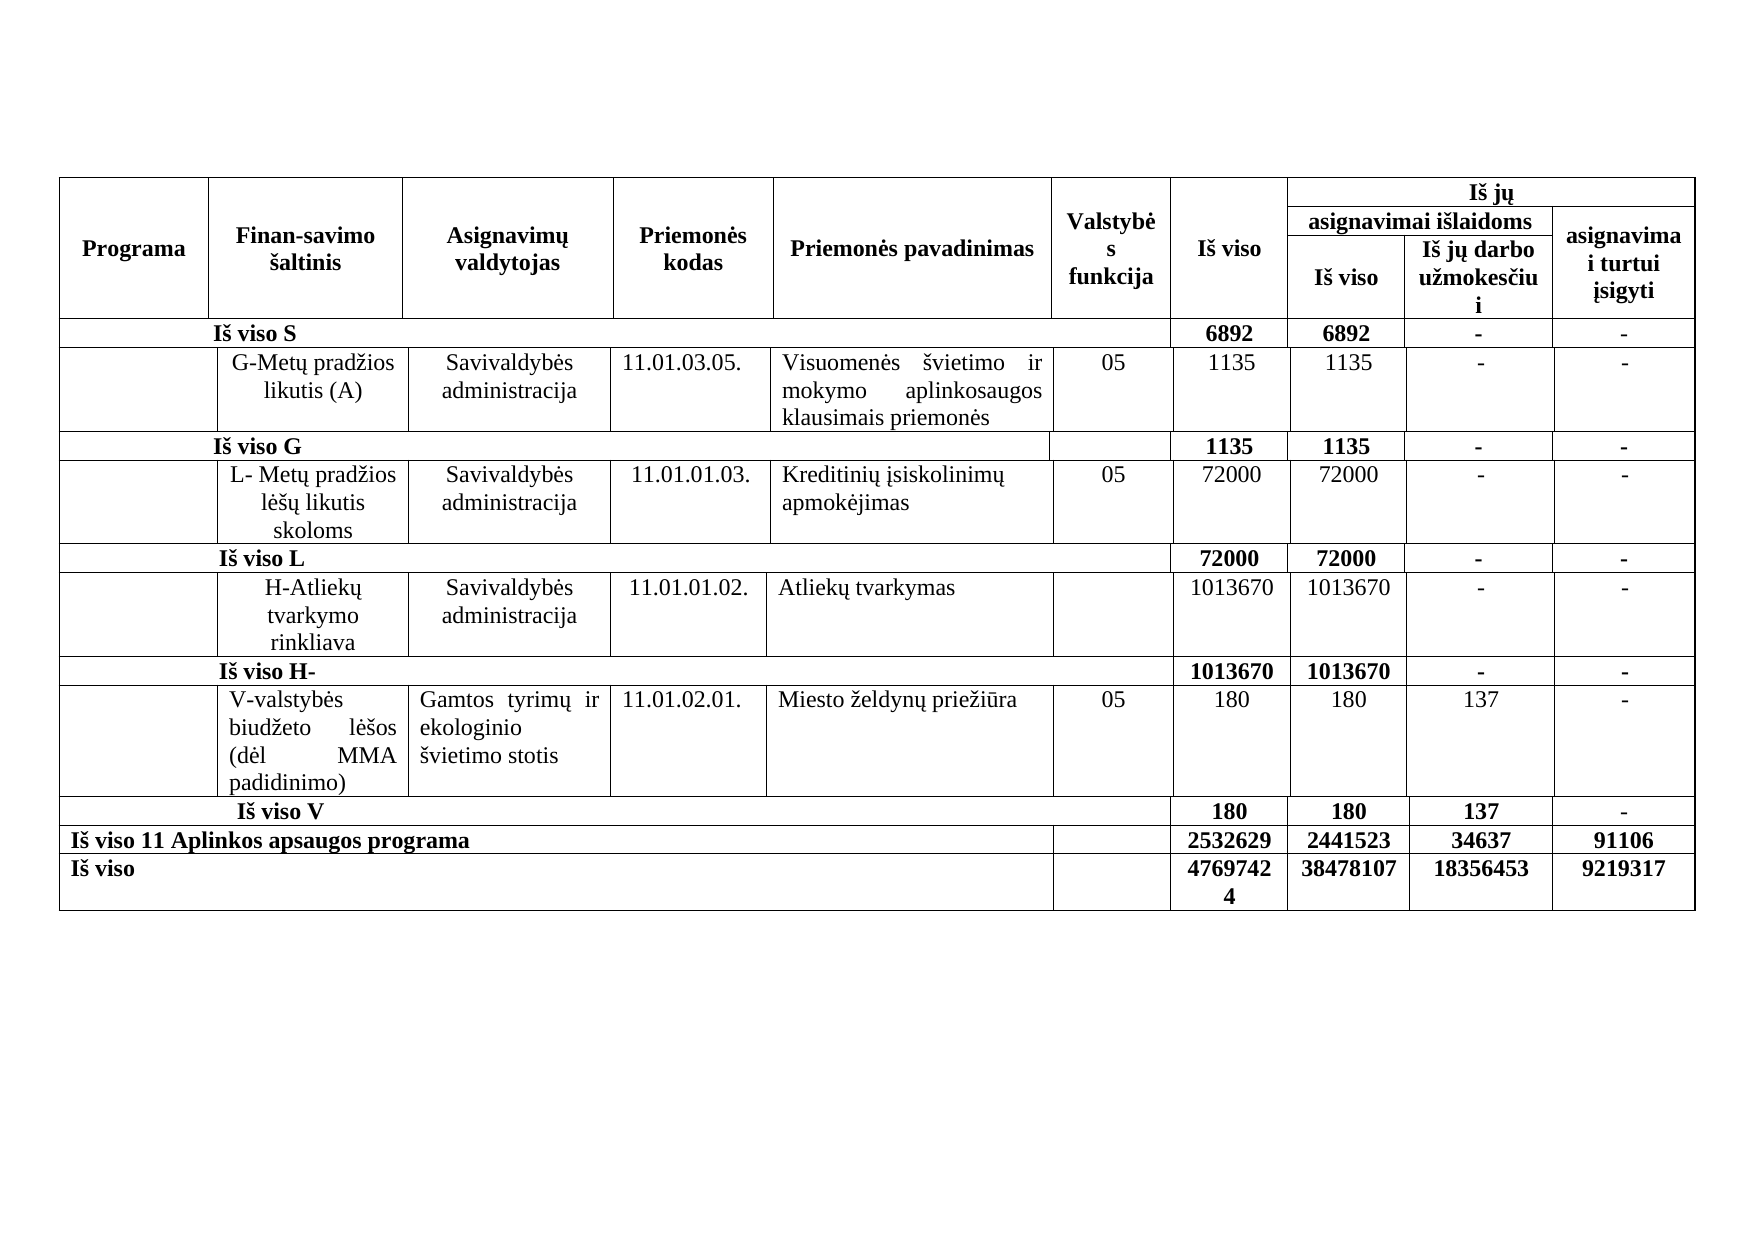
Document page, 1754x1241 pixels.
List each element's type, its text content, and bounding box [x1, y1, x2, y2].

table_cell L- Metų pradžios lėšų likutis skoloms [218, 461, 408, 543]
table_cell 72000 [1291, 461, 1406, 543]
table_header Programa [60, 178, 208, 318]
table_cell 1013670 [1174, 573, 1290, 656]
table_cell 1135 [1291, 348, 1406, 431]
table_header Iš jų [1288, 178, 1694, 206]
table_cell 1013670 [1291, 573, 1406, 656]
table_cell 11.01.02.01. [611, 686, 766, 796]
table_header Valstybės funkcija [1052, 178, 1170, 318]
table_cell - [1405, 544, 1552, 572]
table_cell - [1555, 686, 1694, 796]
table_cell Miesto želdynų priežiūra [767, 686, 1053, 796]
table_cell 18356453 [1410, 854, 1552, 909]
table_cell 6892 [1171, 319, 1287, 347]
table_cell - [1405, 432, 1552, 459]
table_cell Iš viso L [60, 544, 1170, 572]
table_header Priemonės pavadinimas [774, 178, 1051, 318]
table_cell [1054, 573, 1173, 656]
table_cell Iš jų darbo užmokesčiui [1405, 236, 1552, 318]
table_cell 1013670 [1291, 657, 1406, 684]
table_cell 180 [1291, 686, 1406, 796]
table_cell - [1405, 319, 1552, 347]
table_cell asignavimai išlaidoms [1288, 207, 1552, 234]
table_cell - [1555, 461, 1694, 543]
table_cell 180 [1288, 797, 1409, 824]
table_cell 05 [1054, 686, 1173, 796]
table_cell [60, 348, 217, 431]
table_cell 1135 [1288, 432, 1404, 459]
table_cell 9219317 [1553, 854, 1694, 909]
table_cell Iš viso H- [60, 657, 1173, 684]
table_cell [1054, 826, 1170, 853]
table_cell 34637 [1410, 826, 1552, 853]
table_cell 137 [1407, 686, 1554, 796]
table_cell - [1553, 319, 1694, 347]
table_cell Visuomenės švietimo ir mokymo aplinkosaugos klausimais priemonės [771, 348, 1053, 431]
table_cell 72000 [1174, 461, 1290, 543]
table_cell Iš viso 11 Aplinkos apsaugos programa [60, 826, 1053, 853]
table_cell 72000 [1171, 544, 1287, 572]
table_cell - [1407, 461, 1554, 543]
table_cell 2441523 [1288, 826, 1409, 853]
table_cell 6892 [1288, 319, 1404, 347]
table_cell - [1555, 657, 1694, 684]
table_cell 47697424 [1171, 854, 1287, 909]
table_cell 11.01.01.03. [611, 461, 770, 543]
table_cell 180 [1171, 797, 1287, 824]
table_header Asignavimų valdytojas [403, 178, 613, 318]
table_cell 1013670 [1174, 657, 1290, 684]
table_cell Gamtos tyrimų ir ekologinio švietimo stotis [409, 686, 610, 796]
table_cell Iš viso S [60, 319, 1170, 347]
table_cell G-Metų pradžios likutis (A) [218, 348, 408, 431]
table_cell 05 [1054, 461, 1173, 543]
table_cell asignavimai turtui įsigyti [1553, 207, 1694, 318]
table_cell H-Atliekų tvarkymo rinkliava [218, 573, 408, 656]
table_cell [60, 686, 217, 796]
table_cell Iš viso [60, 854, 1053, 909]
table_cell 1135 [1171, 432, 1287, 459]
table_cell Iš viso V [60, 797, 1170, 824]
table_cell 11.01.03.05. [611, 348, 770, 431]
table_cell [1050, 432, 1170, 459]
table_cell [1054, 854, 1170, 909]
table_cell 11.01.01.02. [611, 573, 766, 656]
table_cell - [1555, 573, 1694, 656]
table_cell 91106 [1553, 826, 1694, 853]
table_cell - [1407, 657, 1554, 684]
table_cell Iš viso G [60, 432, 1049, 459]
table_cell - [1553, 432, 1694, 459]
table_cell - [1553, 797, 1694, 824]
table_cell - [1407, 573, 1554, 656]
table_cell 1135 [1174, 348, 1290, 431]
table_cell Iš viso [1288, 236, 1404, 318]
table_cell 180 [1174, 686, 1290, 796]
table_header Finan-savimo šaltinis [209, 178, 402, 318]
table_cell 137 [1410, 797, 1552, 824]
table_cell 2532629 [1171, 826, 1287, 853]
table_cell [60, 461, 217, 543]
table_cell Savivaldybės administracija [409, 573, 610, 656]
table_cell - [1553, 544, 1694, 572]
table_cell - [1555, 348, 1694, 431]
table_header Priemonės kodas [614, 178, 773, 318]
table_cell [60, 573, 217, 656]
table_cell Savivaldybės administracija [409, 461, 610, 543]
table_cell 38478107 [1288, 854, 1409, 909]
table_cell Kreditinių įsiskolinimų apmokėjimas [771, 461, 1053, 543]
table_cell V-valstybės biudžeto lėšos (dėl MMA padidinimo) [218, 686, 408, 796]
table_cell 05 [1054, 348, 1173, 431]
table_cell Atliekų tvarkymas [767, 573, 1053, 656]
table_cell - [1407, 348, 1554, 431]
table_header Iš viso [1171, 178, 1287, 318]
table_cell Savivaldybės administracija [409, 348, 610, 431]
table_cell 72000 [1288, 544, 1404, 572]
